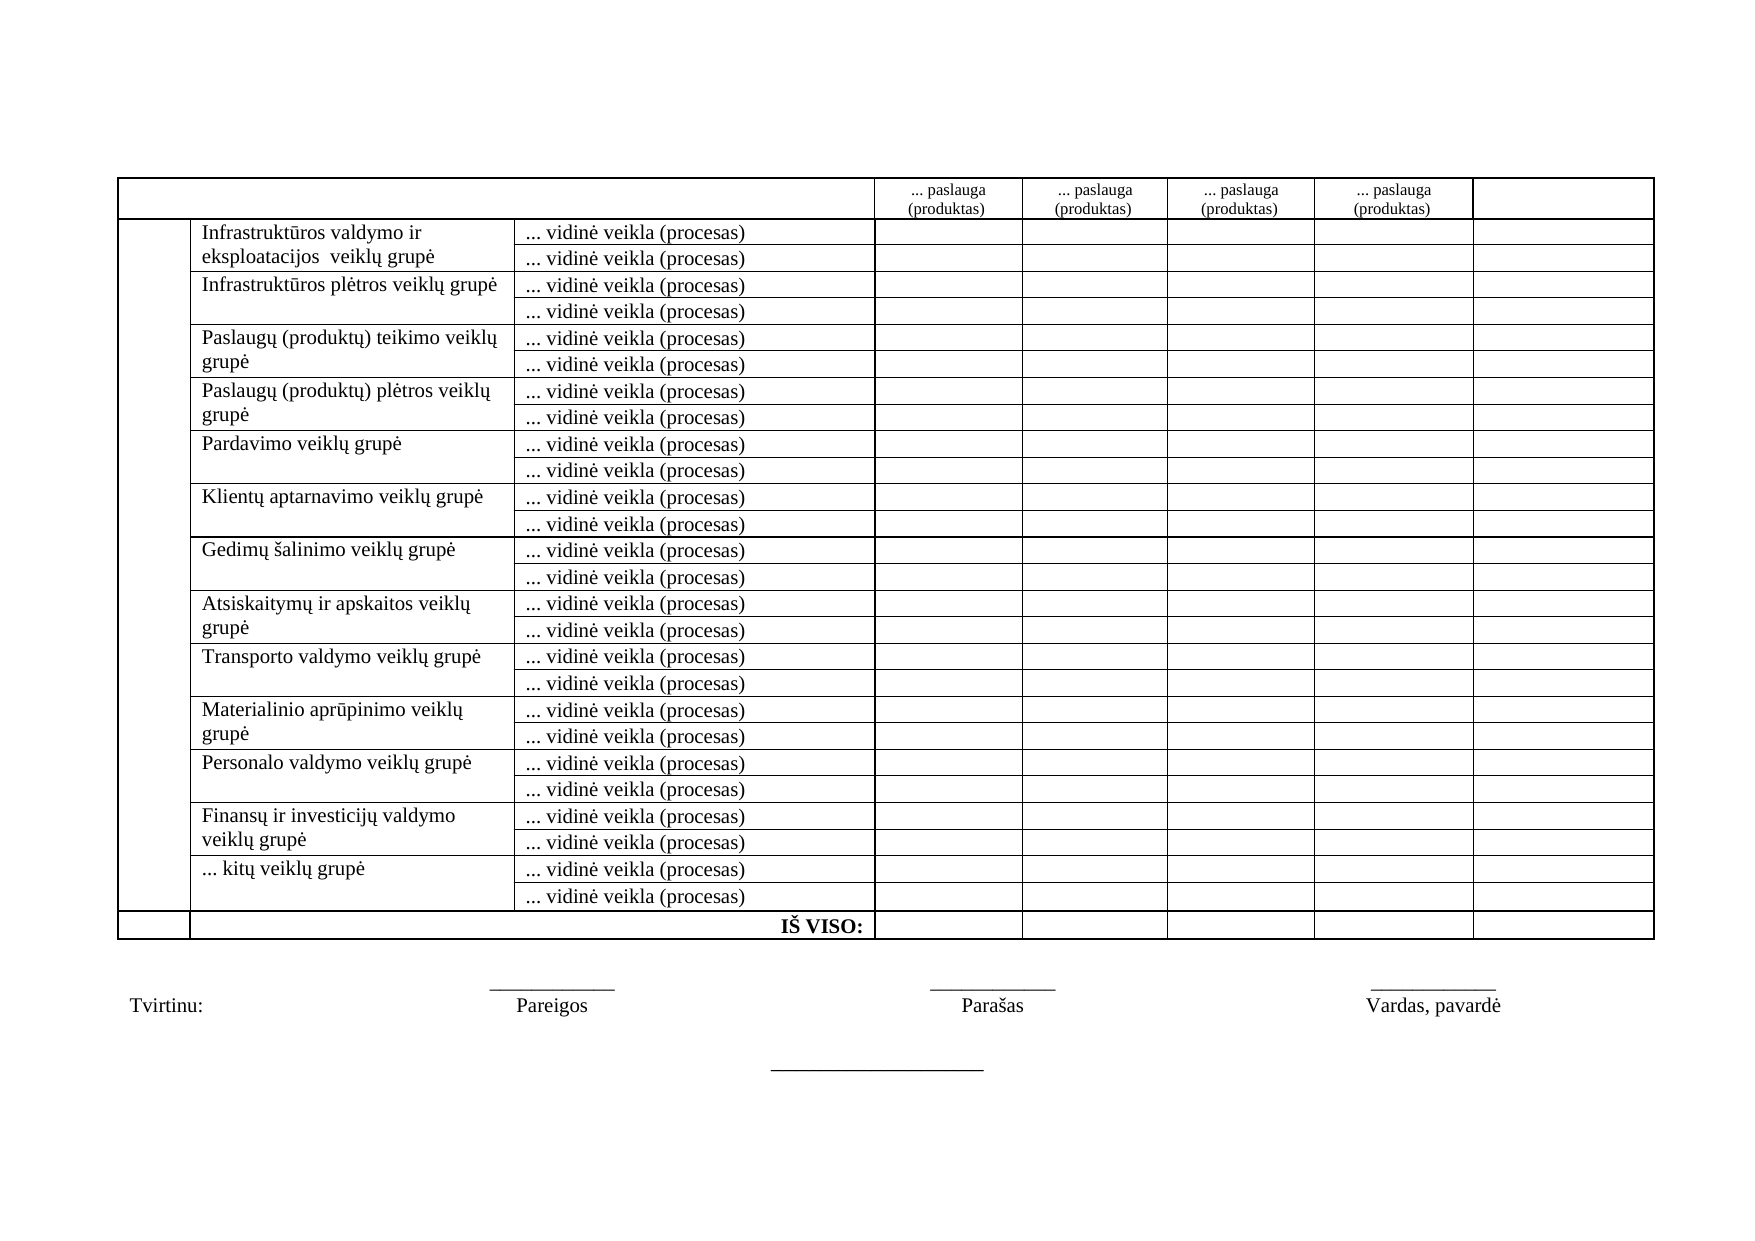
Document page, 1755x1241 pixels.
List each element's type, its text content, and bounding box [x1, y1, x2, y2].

table_cell [1168, 776, 1314, 802]
table_cell [876, 670, 1022, 696]
table_cell [1168, 511, 1314, 536]
table_cell [1023, 697, 1167, 722]
table_cell [876, 431, 1022, 457]
table_header [119, 179, 874, 218]
table_cell [876, 245, 1022, 271]
table_cell [1168, 830, 1314, 855]
table_cell [1168, 272, 1314, 297]
table_cell [876, 378, 1022, 403]
table_cell ... vidinė veikla (procesas) [515, 564, 874, 589]
table_cell [1474, 458, 1653, 483]
table_cell [876, 697, 1022, 722]
table_cell [1023, 912, 1167, 938]
table_cell ... vidinė veikla (procesas) [515, 617, 874, 643]
table_cell [1474, 484, 1653, 510]
table_cell [1315, 272, 1473, 297]
table_cell [1315, 670, 1473, 696]
table_cell [1168, 644, 1314, 669]
table_cell [1315, 511, 1473, 536]
table_cell ... paslauga (produktas) [1315, 179, 1472, 218]
table_cell [1168, 378, 1314, 403]
table_cell [1474, 378, 1653, 403]
table_cell ... vidinė veikla (procesas) [515, 883, 874, 910]
table_cell [1023, 830, 1167, 855]
table_cell [1474, 883, 1653, 910]
table_cell Infrastruktūros valdymo ir eksploatacijos veiklų grupė [191, 220, 514, 271]
table_cell ... paslauga (produktas) [1023, 179, 1167, 218]
table_cell ... vidinė veikla (procesas) [515, 750, 874, 775]
table_cell ... vidinė veikla (procesas) [515, 856, 874, 882]
table_cell [1168, 912, 1314, 938]
table_cell Transporto valdymo veiklų grupė [191, 644, 514, 696]
table_cell [1474, 670, 1653, 696]
table_cell [876, 272, 1022, 297]
table_cell [1023, 723, 1167, 749]
table_cell [1315, 538, 1473, 563]
table_cell Paslaugų (produktų) plėtros veiklų grupė [191, 378, 514, 430]
table_cell [876, 617, 1022, 643]
table_cell [1168, 750, 1314, 775]
table_header ____________ Vardas, pavardė [1213, 969, 1653, 1017]
table_cell Atsiskaitymų ir apskaitos veiklų grupė [191, 591, 514, 643]
table_cell ... paslauga (produktas) [1168, 179, 1314, 218]
table_cell [1474, 776, 1653, 802]
table_cell [1474, 723, 1653, 749]
table_cell [876, 564, 1022, 589]
text _________________ [118, 1046, 1636, 1074]
table_cell [1023, 220, 1167, 244]
table_cell [1474, 856, 1653, 882]
table_cell [1474, 538, 1653, 563]
table_cell [1023, 405, 1167, 430]
table_cell [119, 912, 189, 938]
table_cell [1168, 591, 1314, 616]
table_header [1474, 179, 1653, 218]
table_cell [1315, 405, 1473, 430]
table_cell [1315, 325, 1473, 350]
table_cell ... vidinė veikla (procesas) [515, 458, 874, 483]
table_cell [1315, 803, 1473, 828]
table_cell [1023, 591, 1167, 616]
table_cell [1023, 458, 1167, 483]
table_cell [1168, 670, 1314, 696]
table_cell [1023, 564, 1167, 589]
table_cell [1474, 803, 1653, 828]
table_cell [1315, 830, 1473, 855]
table_cell [1168, 431, 1314, 457]
table_cell ... vidinė veikla (procesas) [515, 803, 874, 828]
table_cell ... vidinė veikla (procesas) [515, 776, 874, 802]
table_cell ... vidinė veikla (procesas) [515, 351, 874, 377]
table_cell ... kitų veiklų grupė [191, 856, 514, 910]
table_cell [1474, 325, 1653, 350]
table_cell [1168, 697, 1314, 722]
table_cell [1474, 351, 1653, 377]
table_cell [1168, 538, 1314, 563]
table_cell [1168, 458, 1314, 483]
table_cell [1023, 351, 1167, 377]
table_cell [1023, 538, 1167, 563]
table_cell Pardavimo veiklų grupė [191, 431, 514, 483]
table_cell [1315, 351, 1473, 377]
table_cell ... paslauga (produktas) [875, 179, 1022, 218]
table_cell [1315, 591, 1473, 616]
table_cell [1474, 912, 1653, 938]
table_cell [876, 220, 1022, 244]
table_cell Infrastruktūros plėtros veiklų grupė [191, 272, 514, 324]
table_cell [1023, 245, 1167, 271]
table_cell ... vidinė veikla (procesas) [515, 220, 874, 244]
table_cell [876, 298, 1022, 324]
table_cell ... vidinė veikla (procesas) [515, 697, 874, 722]
table_cell [1168, 803, 1314, 828]
table_cell ... vidinė veikla (procesas) [515, 538, 874, 563]
table_cell ... vidinė veikla (procesas) [515, 591, 874, 616]
table_cell [876, 351, 1022, 377]
table_cell [1168, 856, 1314, 882]
table_cell [1474, 591, 1653, 616]
table_cell [1474, 405, 1653, 430]
table_cell [1023, 644, 1167, 669]
table_cell [1023, 617, 1167, 643]
table_cell Personalo valdymo veiklų grupė [191, 750, 514, 802]
table_cell Gedimų šalinimo veiklų grupė [191, 538, 514, 589]
table_cell [1474, 220, 1653, 244]
table_cell [1023, 431, 1167, 457]
table_cell ... vidinė veikla (procesas) [515, 723, 874, 749]
table_cell [876, 723, 1022, 749]
table_cell [1023, 272, 1167, 297]
table_cell [1315, 644, 1473, 669]
table_cell [876, 405, 1022, 430]
table_cell [1315, 697, 1473, 722]
table_cell [1474, 511, 1653, 536]
table_header ____________ Pareigos [332, 969, 772, 1017]
table_header Tvirtinu: [118, 969, 332, 1017]
table_cell ... vidinė veikla (procesas) [515, 325, 874, 350]
table_cell [876, 776, 1022, 802]
table_cell ... vidinė veikla (procesas) [515, 670, 874, 696]
table_cell [1168, 351, 1314, 377]
table_cell [876, 803, 1022, 828]
table_cell ... vidinė veikla (procesas) [515, 378, 874, 403]
table_cell [1315, 431, 1473, 457]
table_cell [1168, 298, 1314, 324]
table_cell [1315, 484, 1473, 510]
table_cell [1168, 220, 1314, 244]
table_cell [1474, 272, 1653, 297]
table_cell [1168, 723, 1314, 749]
table_header ____________ Parašas [772, 969, 1213, 1017]
table_cell ... vidinė veikla (procesas) [515, 405, 874, 430]
table_cell [1023, 883, 1167, 910]
table_cell [876, 750, 1022, 775]
table_cell ... vidinė veikla (procesas) [515, 272, 874, 297]
table_cell [1023, 856, 1167, 882]
table_cell [876, 511, 1022, 536]
table_cell ... vidinė veikla (procesas) [515, 245, 874, 271]
table_cell ... vidinė veikla (procesas) [515, 644, 874, 669]
table_cell [119, 220, 190, 910]
table_cell [1168, 883, 1314, 910]
table_cell [876, 325, 1022, 350]
table_cell [1168, 484, 1314, 510]
table_cell IŠ VISO: [191, 912, 874, 938]
table_cell [1168, 564, 1314, 589]
table_cell [1023, 511, 1167, 536]
table_cell [876, 458, 1022, 483]
table_cell [1168, 405, 1314, 430]
table_cell [1315, 245, 1473, 271]
table_cell [1474, 830, 1653, 855]
table_cell ... vidinė veikla (procesas) [515, 298, 874, 324]
table_cell [1315, 883, 1473, 910]
table_cell [1023, 298, 1167, 324]
table_cell [1474, 617, 1653, 643]
table_cell [1315, 378, 1473, 403]
table_cell [1315, 776, 1473, 802]
table_cell [876, 856, 1022, 882]
table_cell [1168, 325, 1314, 350]
table_cell [876, 538, 1022, 563]
table_cell [1474, 431, 1653, 457]
table_cell [1168, 245, 1314, 271]
table_cell [1315, 750, 1473, 775]
table_cell [1315, 458, 1473, 483]
table_cell ... vidinė veikla (procesas) [515, 830, 874, 855]
table_cell [1315, 723, 1473, 749]
table_cell Materialinio aprūpinimo veiklų grupė [191, 697, 514, 749]
table_cell [1474, 750, 1653, 775]
table_cell [1023, 325, 1167, 350]
table_cell [876, 883, 1022, 910]
table_cell [1474, 564, 1653, 589]
table_cell ... vidinė veikla (procesas) [515, 431, 874, 457]
table_cell [1474, 697, 1653, 722]
table_cell [1023, 484, 1167, 510]
table_cell [1023, 378, 1167, 403]
table_cell [1474, 298, 1653, 324]
table_cell [1315, 298, 1473, 324]
table_cell [1315, 856, 1473, 882]
table_cell ... vidinė veikla (procesas) [515, 511, 874, 536]
table_cell [876, 591, 1022, 616]
table_cell [1474, 245, 1653, 271]
table_cell [1315, 617, 1473, 643]
table_cell Finansų ir investicijų valdymo veiklų grupė [191, 803, 514, 855]
table_cell Paslaugų (produktų) teikimo veiklų grupė [191, 325, 514, 377]
table_cell [1315, 564, 1473, 589]
table_cell [876, 644, 1022, 669]
table_cell [1023, 776, 1167, 802]
table_cell [1474, 644, 1653, 669]
table_cell ... vidinė veikla (procesas) [515, 484, 874, 510]
table_cell [876, 484, 1022, 510]
table_cell [1023, 670, 1167, 696]
table_cell [1315, 220, 1473, 244]
table_cell [876, 830, 1022, 855]
table_cell [1023, 803, 1167, 828]
table_cell Klientų aptarnavimo veiklų grupė [191, 484, 514, 536]
table_cell [1023, 750, 1167, 775]
table_cell [1168, 617, 1314, 643]
table_cell [1315, 912, 1473, 938]
table_cell [876, 912, 1022, 938]
